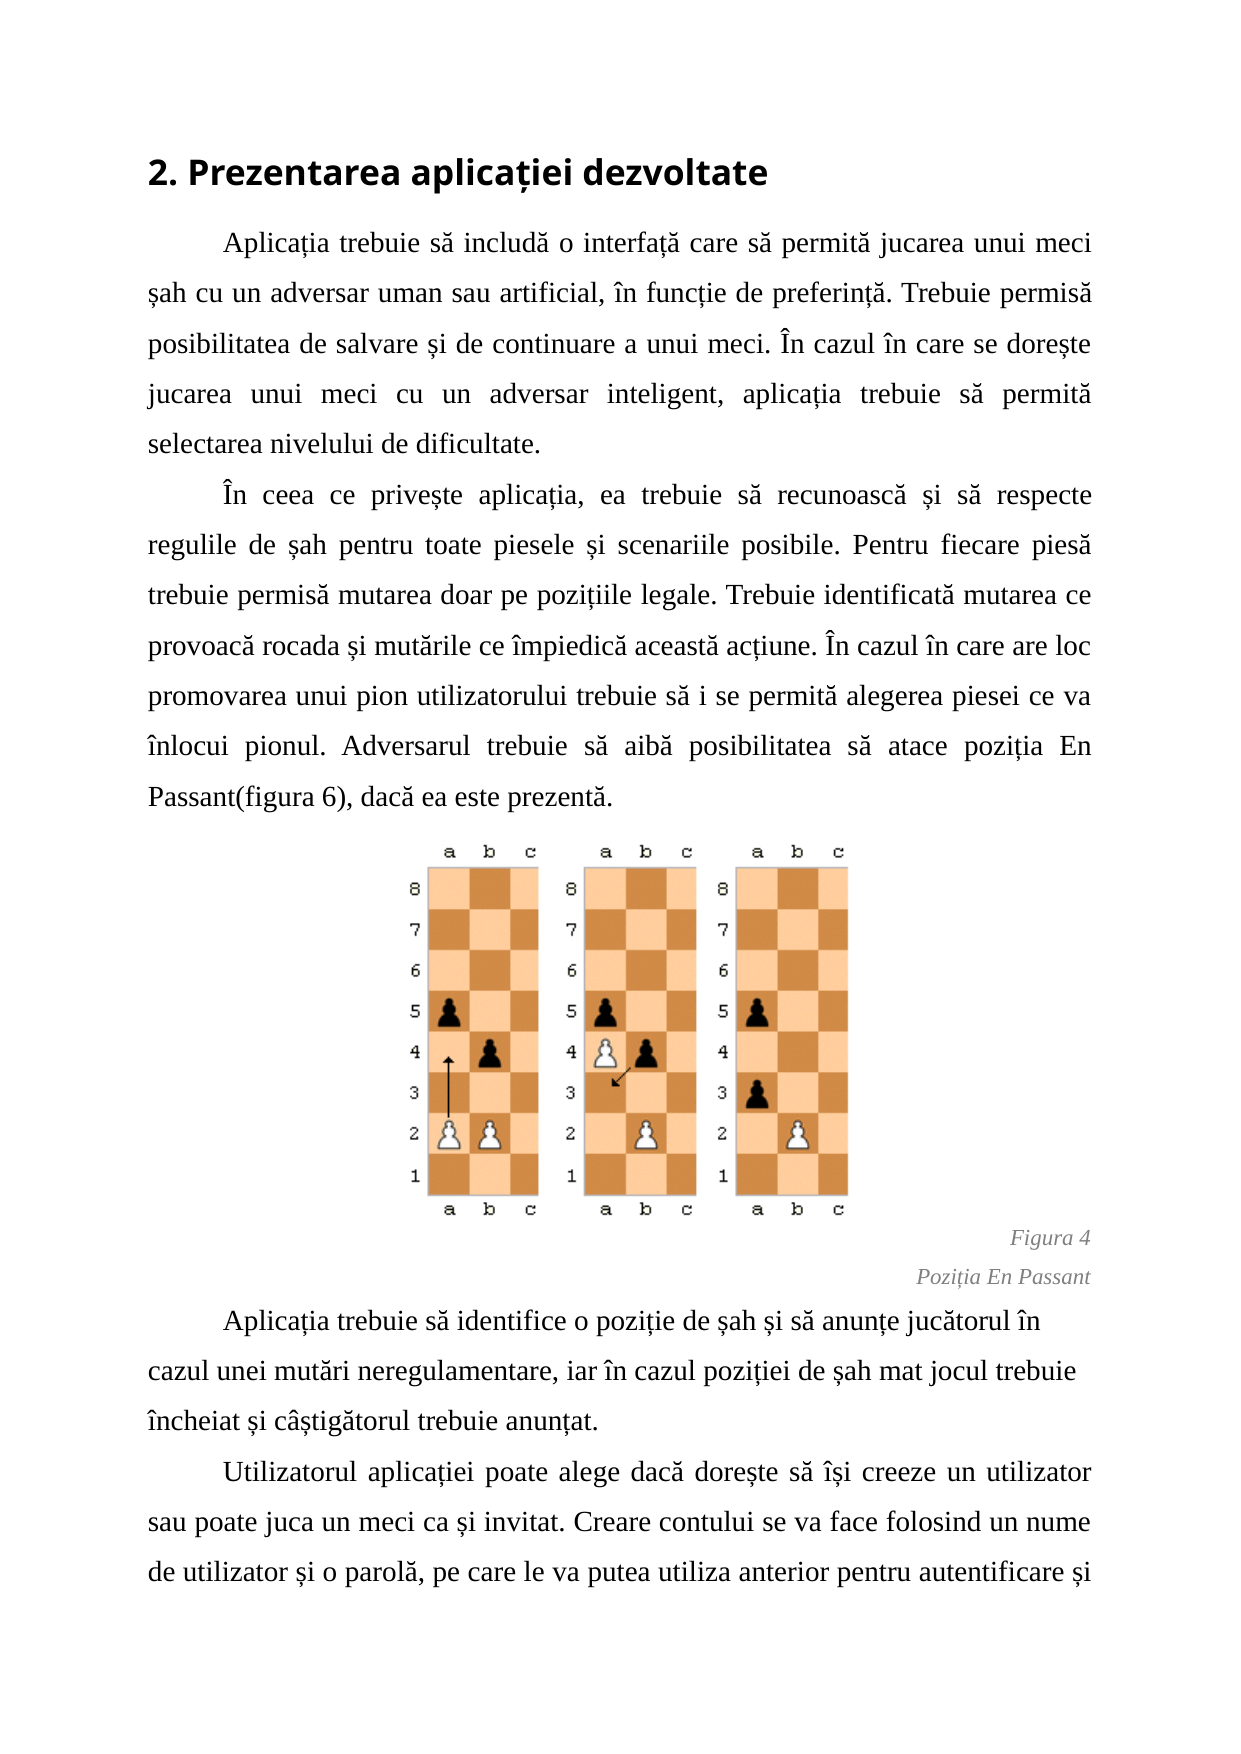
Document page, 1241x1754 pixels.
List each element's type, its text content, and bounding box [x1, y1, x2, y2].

text Utilizatorul aplicației poate alege dacă dorește să își creeze un utilizator sau poate juca un meci ca și invitat. Creare contului se va face folosind un nume de utilizator și o parolă, pe care le va putea utiliza anterior pentru autentificare și [148, 1454, 1093, 1588]
text Poziția En Passant [148, 1263, 1093, 1290]
text Figura 4 [148, 1224, 1093, 1250]
text Aplicația trebuie să identifice o poziție de șah și să anunțe jucătorul în cazul unei mutări neregulamentare, iar în cazul poziției de șah mat jocul trebuie încheiat și câștigătorul trebuie anunțat. [148, 1303, 1093, 1437]
text Aplicația trebuie să includă o interfață care să permită jucarea unui meci șah cu un adversar uman sau artificial, în funcție de preferință. Trebuie permisă posibilitatea de salvare și de continuare a unui meci. În cazul în care se dorește jucarea unui meci cu un adversar inteligent, aplicația trebuie să permită selectarea nivelului de dificultate. [148, 225, 1093, 460]
text În ceea ce privește aplicația, ea trebuie să recunoască și să respecte regulile de șah pentru toate piesele și scenariile posibile. Pentru fiecare piesă trebuie permisă mutarea doar pe pozițiile legale. Trebuie identificată mutarea ce provoacă rocada și mutările ce împiedică această acțiune. În cazul în care are loc promovarea unui pion utilizatorului trebuie să i se permită alegerea piesei ce va înlocui pionul. Adversarul trebuie să aibă posibilitatea să atace poziția En Passant(figura 6), dacă ea este prezentă. [148, 477, 1093, 812]
picture [398, 840, 867, 1223]
